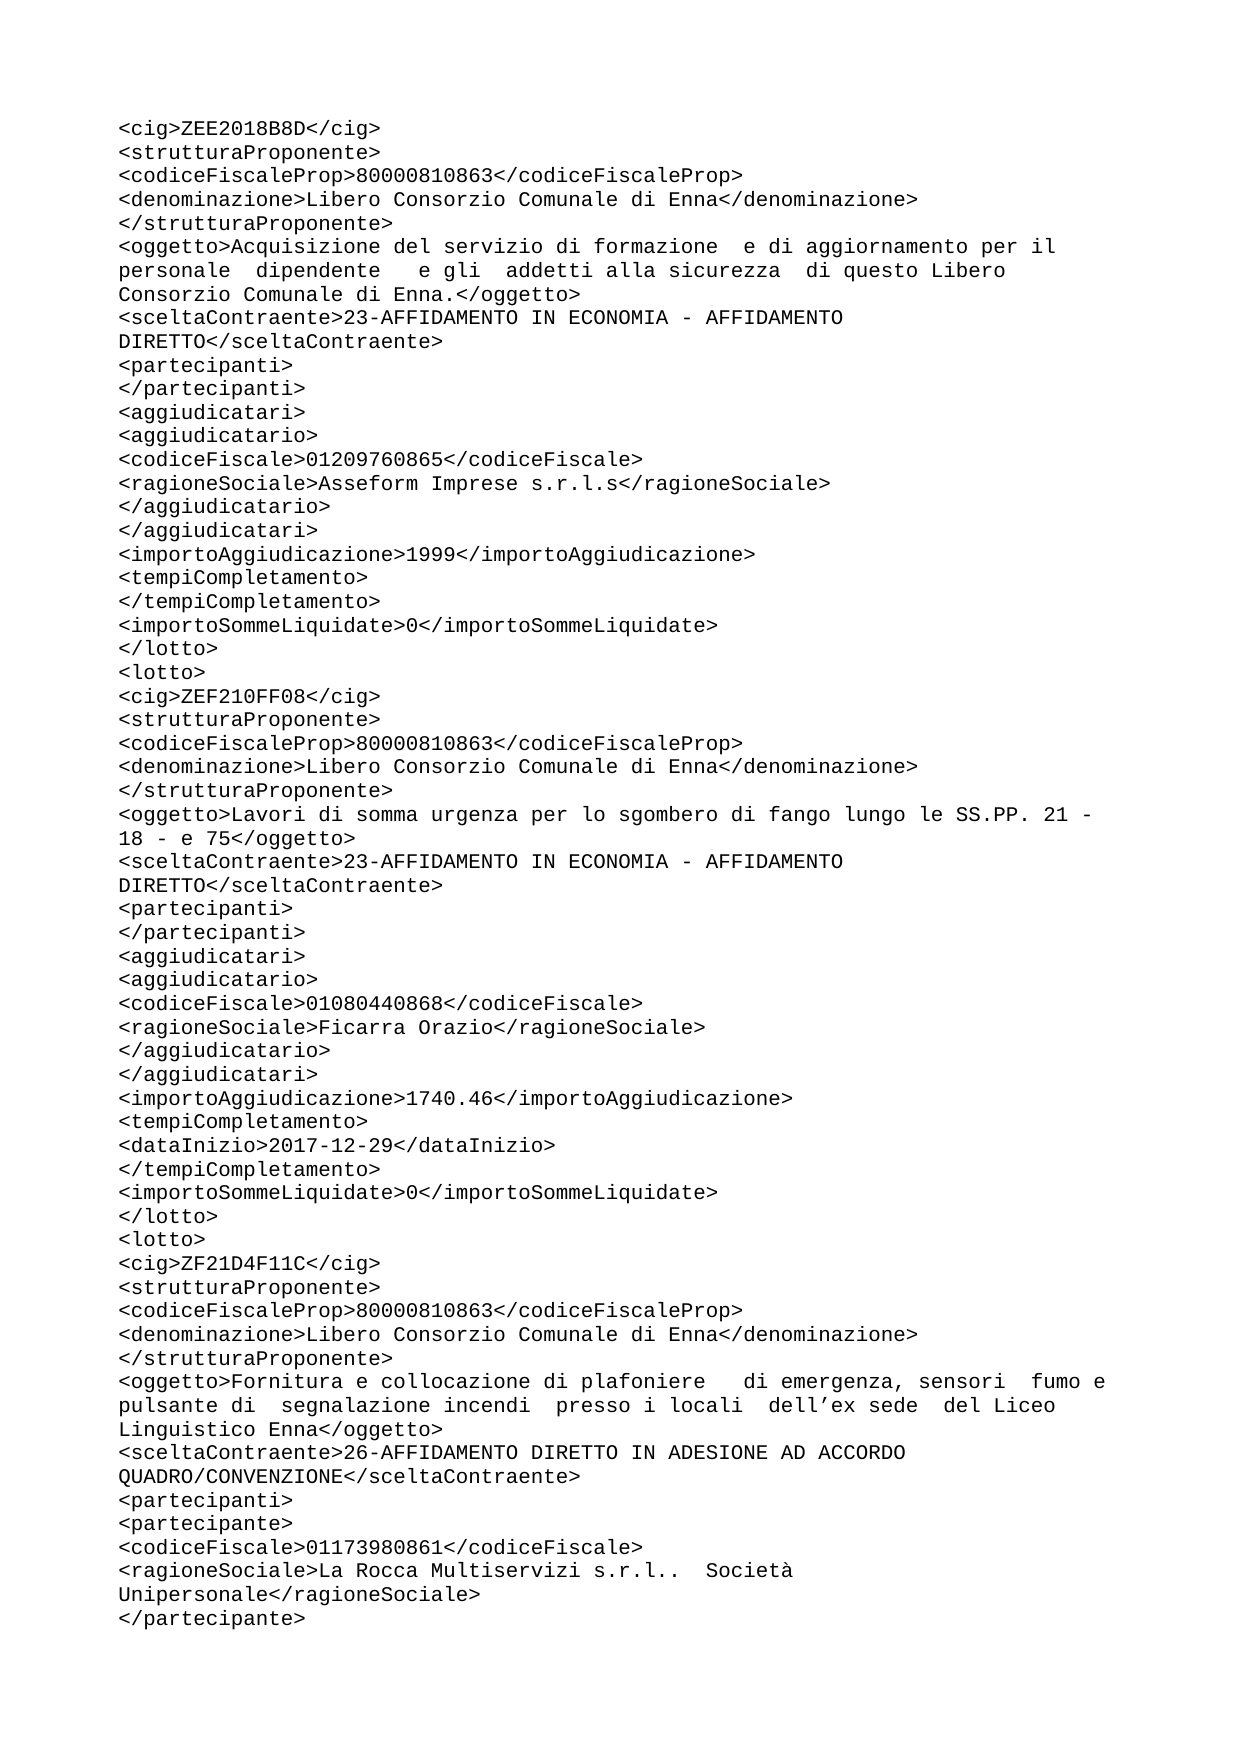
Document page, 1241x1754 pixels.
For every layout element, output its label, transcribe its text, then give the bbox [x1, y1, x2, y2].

text <aggiudicatario> [118, 426, 1122, 449]
text </aggiudicatari> [118, 1064, 1122, 1088]
text <oggetto>Acquisizione del servizio di formazione e di aggiornamento per il personale dipendente e gli addetti alla sicurezza di questo Libero Consorzio Comunale di Enna.</oggetto> [118, 236, 1122, 307]
text </tempiCompletamento> [118, 1158, 1122, 1182]
text <ragioneSociale>Asseform Imprese s.r.l.s</ragioneSociale> [118, 473, 1122, 496]
text <oggetto>Lavori di somma urgenza per lo sgombero di fango lungo le SS.PP. 21 - 18 - e 75</oggetto> [118, 804, 1122, 851]
text <aggiudicatario> [118, 969, 1122, 993]
text </tempiCompletamento> [118, 591, 1122, 615]
text <tempiCompletamento> [118, 567, 1122, 591]
text <ragioneSociale>La Rocca Multiservizi s.r.l.. Società Unipersonale</ragioneSociale> [118, 1561, 1122, 1608]
text <importoAggiudicazione>1740.46</importoAggiudicazione> [118, 1088, 1122, 1111]
text </strutturaProponente> [118, 1348, 1122, 1371]
text <oggetto>Fornitura e collocazione di plafoniere di emergenza, sensori fumo e pulsante di segnalazione incendi presso i locali dell’ex sede del Liceo Linguistico Enna</oggetto> [118, 1371, 1122, 1442]
text <cig>ZEE2018B8D</cig> [118, 118, 1122, 142]
text </partecipante> [118, 1608, 1122, 1631]
text <sceltaContraente>23-AFFIDAMENTO IN ECONOMIA - AFFIDAMENTO DIRETTO</sceltaContraente> [118, 851, 1122, 898]
text <partecipanti> [118, 898, 1122, 922]
text <partecipanti> [118, 1489, 1122, 1513]
text <denominazione>Libero Consorzio Comunale di Enna</denominazione> [118, 1324, 1122, 1348]
text <dataInizio>2017-12-29</dataInizio> [118, 1135, 1122, 1158]
text <codiceFiscaleProp>80000810863</codiceFiscaleProp> [118, 1300, 1122, 1324]
text <cig>ZF21D4F11C</cig> [118, 1253, 1122, 1277]
text <lotto> [118, 1229, 1122, 1253]
text <aggiudicatari> [118, 946, 1122, 969]
text </strutturaProponente> [118, 213, 1122, 236]
text <strutturaProponente> [118, 142, 1122, 165]
text <aggiudicatari> [118, 402, 1122, 426]
text <denominazione>Libero Consorzio Comunale di Enna</denominazione> [118, 189, 1122, 213]
text <tempiCompletamento> [118, 1111, 1122, 1135]
text <lotto> [118, 662, 1122, 686]
text </aggiudicatari> [118, 520, 1122, 544]
text </aggiudicatario> [118, 1040, 1122, 1064]
text </partecipanti> [118, 922, 1122, 946]
text <strutturaProponente> [118, 1277, 1122, 1300]
text <cig>ZEF210FF08</cig> [118, 686, 1122, 709]
text <codiceFiscaleProp>80000810863</codiceFiscaleProp> [118, 733, 1122, 757]
text <codiceFiscale>01209760865</codiceFiscale> [118, 449, 1122, 473]
text </lotto> [118, 1206, 1122, 1229]
text <codiceFiscale>01173980861</codiceFiscale> [118, 1537, 1122, 1561]
text <codiceFiscaleProp>80000810863</codiceFiscaleProp> [118, 165, 1122, 189]
text <partecipante> [118, 1513, 1122, 1537]
text <importoAggiudicazione>1999</importoAggiudicazione> [118, 544, 1122, 567]
text <importoSommeLiquidate>0</importoSommeLiquidate> [118, 1182, 1122, 1206]
text <denominazione>Libero Consorzio Comunale di Enna</denominazione> [118, 757, 1122, 780]
text <strutturaProponente> [118, 709, 1122, 733]
text </aggiudicatario> [118, 496, 1122, 520]
text <partecipanti> [118, 354, 1122, 378]
text <sceltaContraente>23-AFFIDAMENTO IN ECONOMIA - AFFIDAMENTO DIRETTO</sceltaContraente> [118, 307, 1122, 354]
text <codiceFiscale>01080440868</codiceFiscale> [118, 993, 1122, 1017]
text <importoSommeLiquidate>0</importoSommeLiquidate> [118, 615, 1122, 638]
text <ragioneSociale>Ficarra Orazio</ragioneSociale> [118, 1017, 1122, 1040]
text </lotto> [118, 638, 1122, 662]
text <sceltaContraente>26-AFFIDAMENTO DIRETTO IN ADESIONE AD ACCORDO QUADRO/CONVENZIONE</sceltaContraente> [118, 1442, 1122, 1489]
text </partecipanti> [118, 378, 1122, 402]
text </strutturaProponente> [118, 780, 1122, 804]
